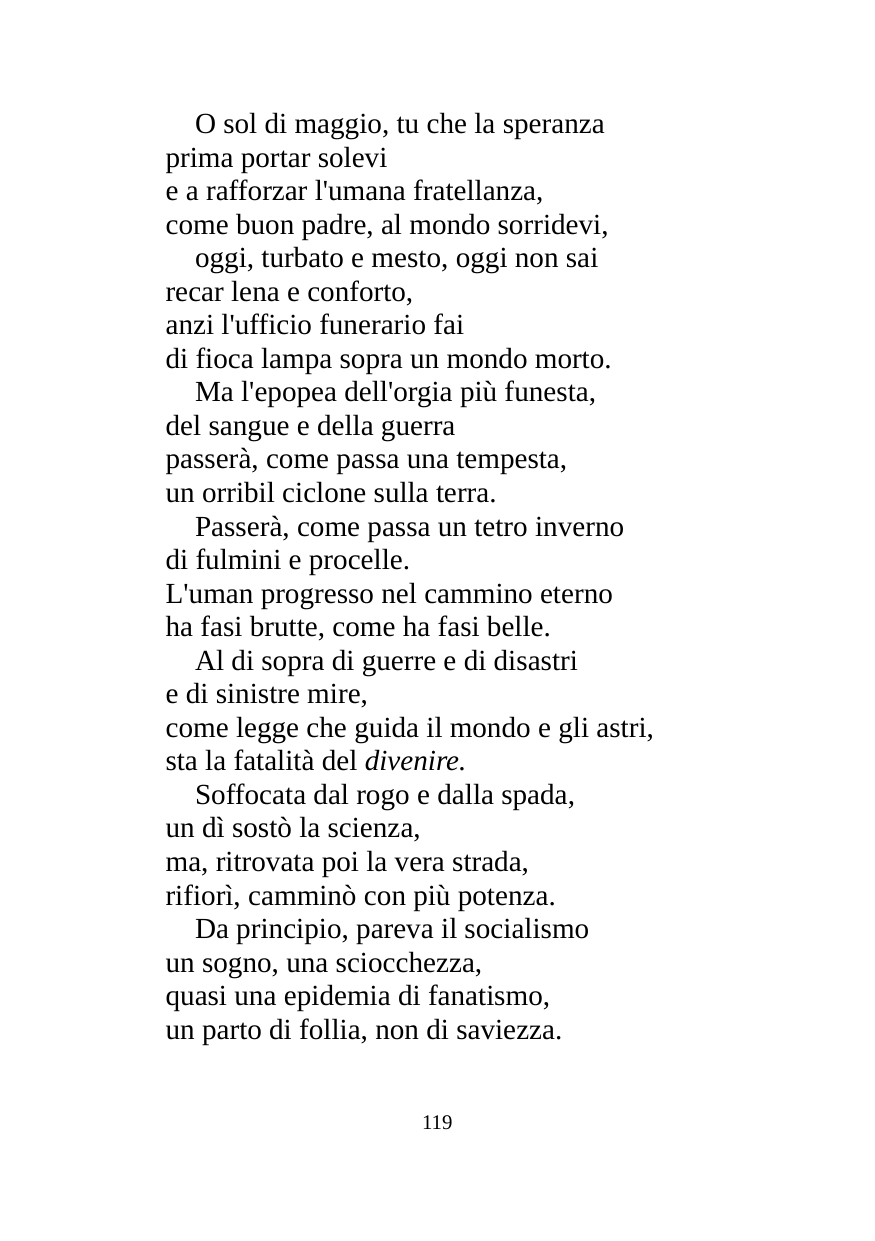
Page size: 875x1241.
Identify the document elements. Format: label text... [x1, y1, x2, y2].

text Soffocata dal rogo e dalla spada, un dì sostò la scienza, ma, ritrovata poi la vera strada, rifiorì, camminò con più potenza. [165, 777, 768, 911]
text O sol di maggio, tu che la speranza prima portar solevi e a rafforzar l'umana fratellanza, come buon padre, al mondo sorridevi, [165, 106, 768, 240]
text Al di sopra di guerre e di disastri e di sinistre mire, come legge che guida il mondo e gli astri, sta la fatalità del divenire. [165, 643, 768, 777]
text Da principio, pareva il socialismo un sogno, una sciocchezza, quasi una epidemia di fanatismo, un parto di follia, non di saviezza. [165, 911, 768, 1045]
text Passerà, come passa un tetro inverno di fulmini e procelle. L'uman progresso nel cammino eterno ha fasi brutte, come ha fasi belle. [165, 509, 768, 643]
text oggi, turbato e mesto, oggi non sai recar lena e conforto, anzi l'ufficio funerario fai di fioca lampa sopra un mondo morto. [165, 240, 768, 374]
text Ma l'epopea dell'orgia più funesta, del sangue e della guerra passerà, come passa una tempesta, un orribil ciclone sulla terra. [165, 374, 768, 509]
